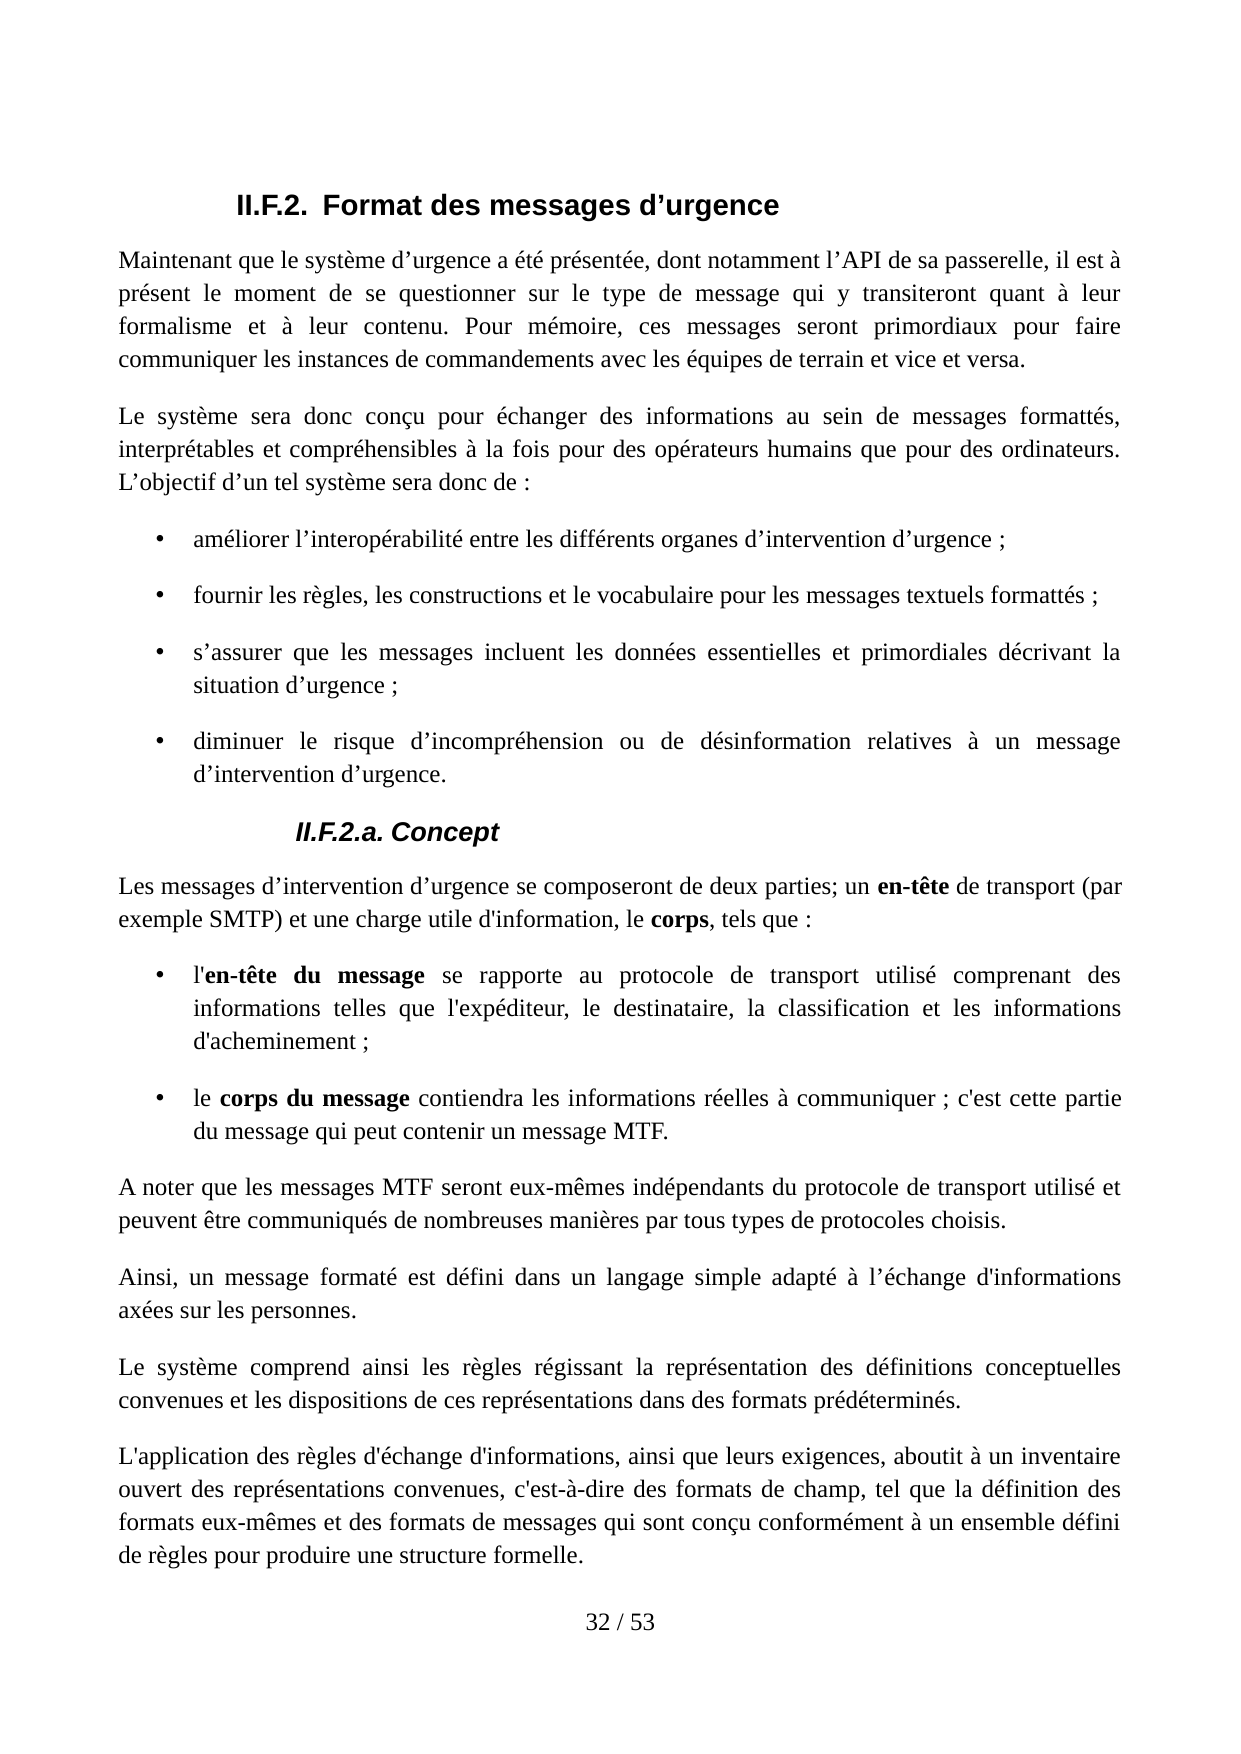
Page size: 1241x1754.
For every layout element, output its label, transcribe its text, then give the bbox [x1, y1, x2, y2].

list améliorer l’interopérabilité entre les différents organes d’intervention d’urgence ; [156, 524, 1122, 552]
subtitle Concept [118, 816, 1122, 847]
text Le système comprend ainsi les règles régissant la représentation des définitions conceptuelles convenues et les dispositions de ces représentations dans des formats prédéterminés. [118, 1352, 1122, 1413]
subtitle Format des messages d’urgence [118, 188, 1122, 222]
text A noter que les messages MTF seront eux-mêmes indépendants du protocole de transport utilisé et peuvent être communiqués de nombreuses manières par tous types de protocoles choisis. [118, 1172, 1122, 1234]
list l'en-tête du message se rapporte au protocole de transport utilisé comprenant des informations telles que l'expéditeur, le destinataire, la classification et les informations d'acheminement ; [156, 960, 1122, 1055]
text Ainsi, un message formaté est défini dans un langage simple adapté à l’échange d'informations axées sur les personnes. [118, 1262, 1122, 1324]
text Maintenant que le système d’urgence a été présentée, dont notamment l’API de sa passerelle, il est à présent le moment de se questionner sur le type de message qui y transiteront quant à leur formalisme et à leur contenu. Pour mémoire, ces messages seront primordiaux pour faire communiquer les instances de commandements avec les équipes de terrain et vice et versa. [118, 245, 1122, 373]
text Les messages d’intervention d’urgence se composeront de deux parties; un en-tête de transport (par exemple SMTP) et une charge utile d'information, le corps, tels que : [118, 871, 1122, 932]
text Le système sera donc conçu pour échanger des informations au sein de messages formattés, interprétables et compréhensibles à la fois pour des opérateurs humains que pour des ordinateurs. L’objectif d’un tel système sera donc de : [118, 401, 1122, 496]
list diminuer le risque d’incompréhension ou de désinformation relatives à un message d’intervention d’urgence. [156, 726, 1122, 788]
list s’assurer que les messages incluent les données essentielles et primordiales décrivant la situation d’urgence ; [156, 637, 1122, 698]
text L'application des règles d'échange d'informations, ainsi que leurs exigences, aboutit à un inventaire ouvert des représentations convenues, c'est-à-dire des formats de champ, tel que la définition des formats eux-mêmes et des formats de messages qui sont conçu conformément à un ensemble défini de règles pour produire une structure formelle. [118, 1441, 1122, 1569]
list fournir les règles, les constructions et le vocabulaire pour les messages textuels formattés ; [156, 580, 1122, 609]
list le corps du message contiendra les informations réelles à communiquer ; c'est cette partie du message qui peut contenir un message MTF. [156, 1083, 1122, 1145]
